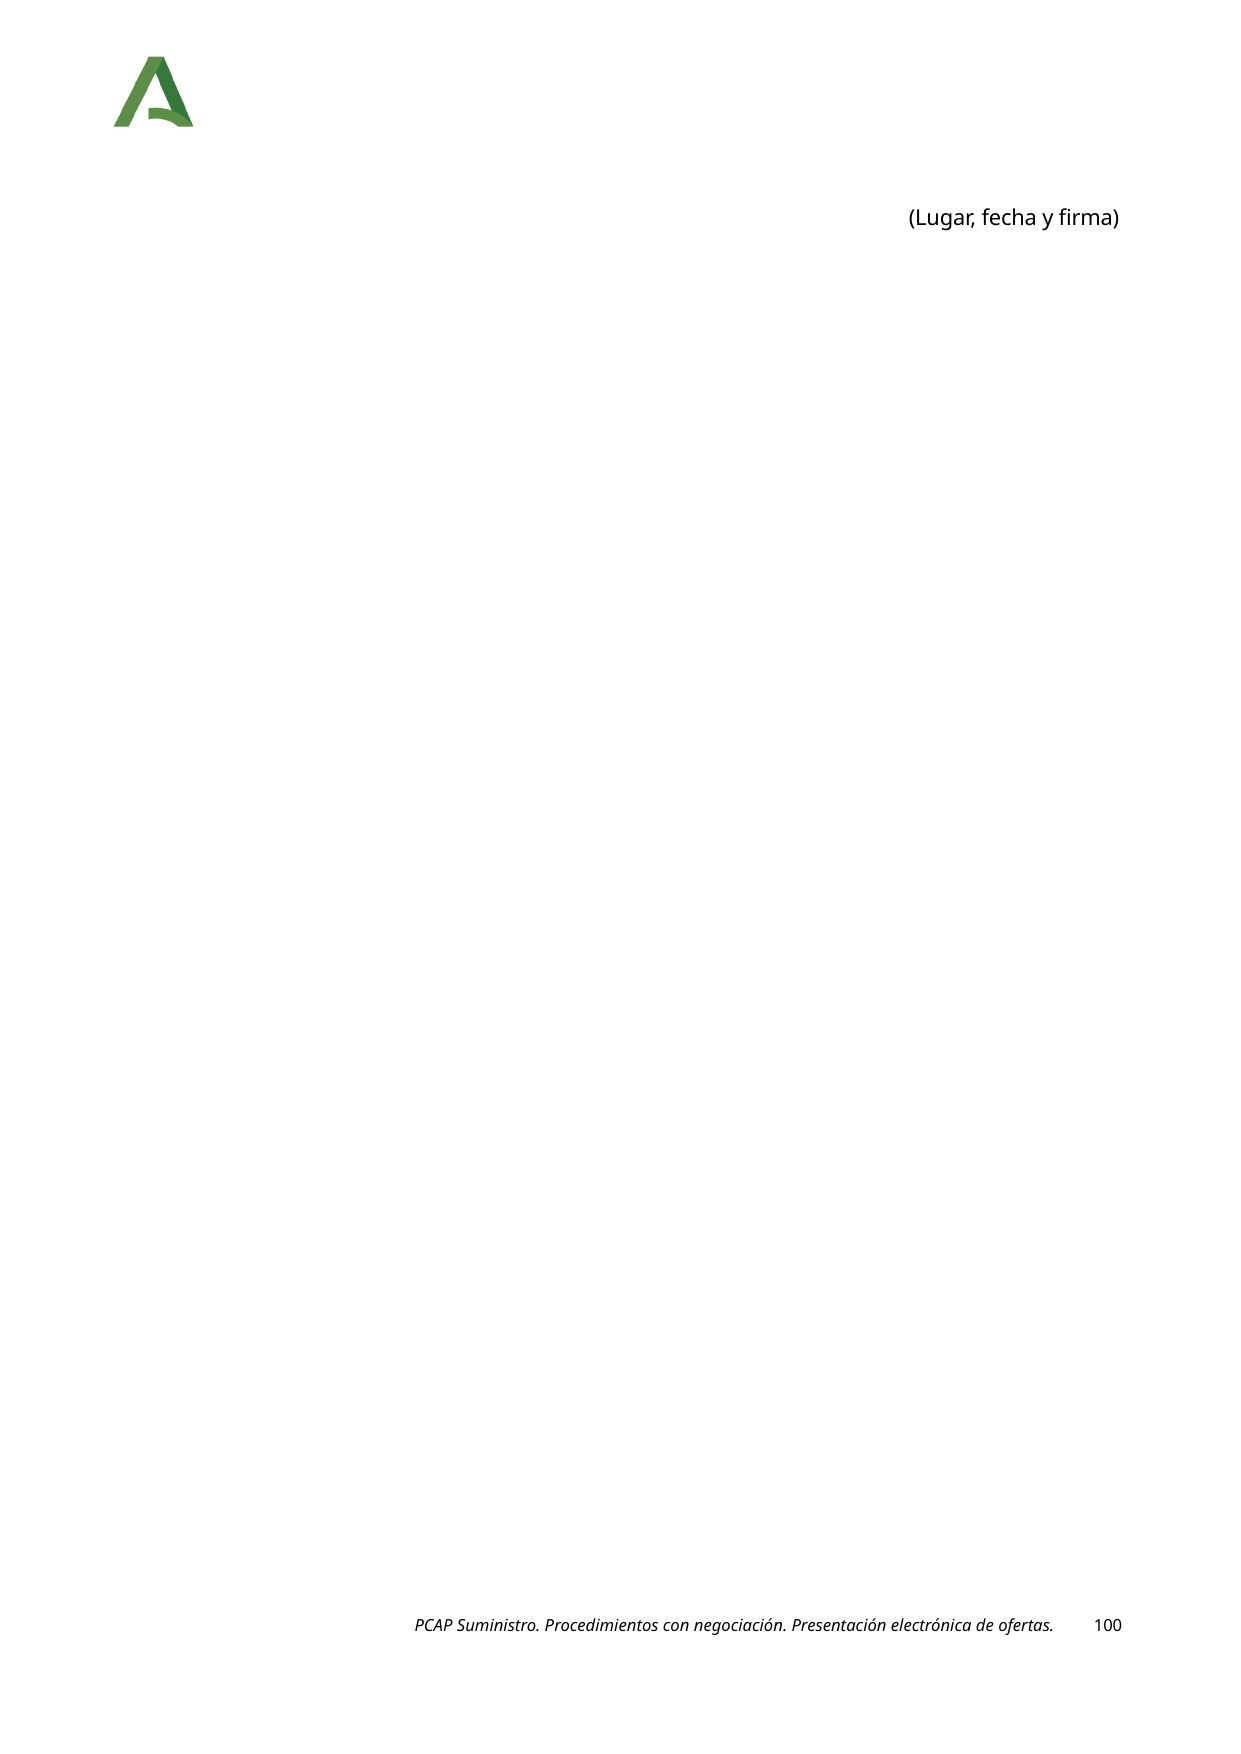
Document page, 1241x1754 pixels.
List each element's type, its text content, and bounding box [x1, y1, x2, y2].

text (Lugar, fecha y firma) [118, 202, 1122, 235]
picture [109, 52, 198, 131]
